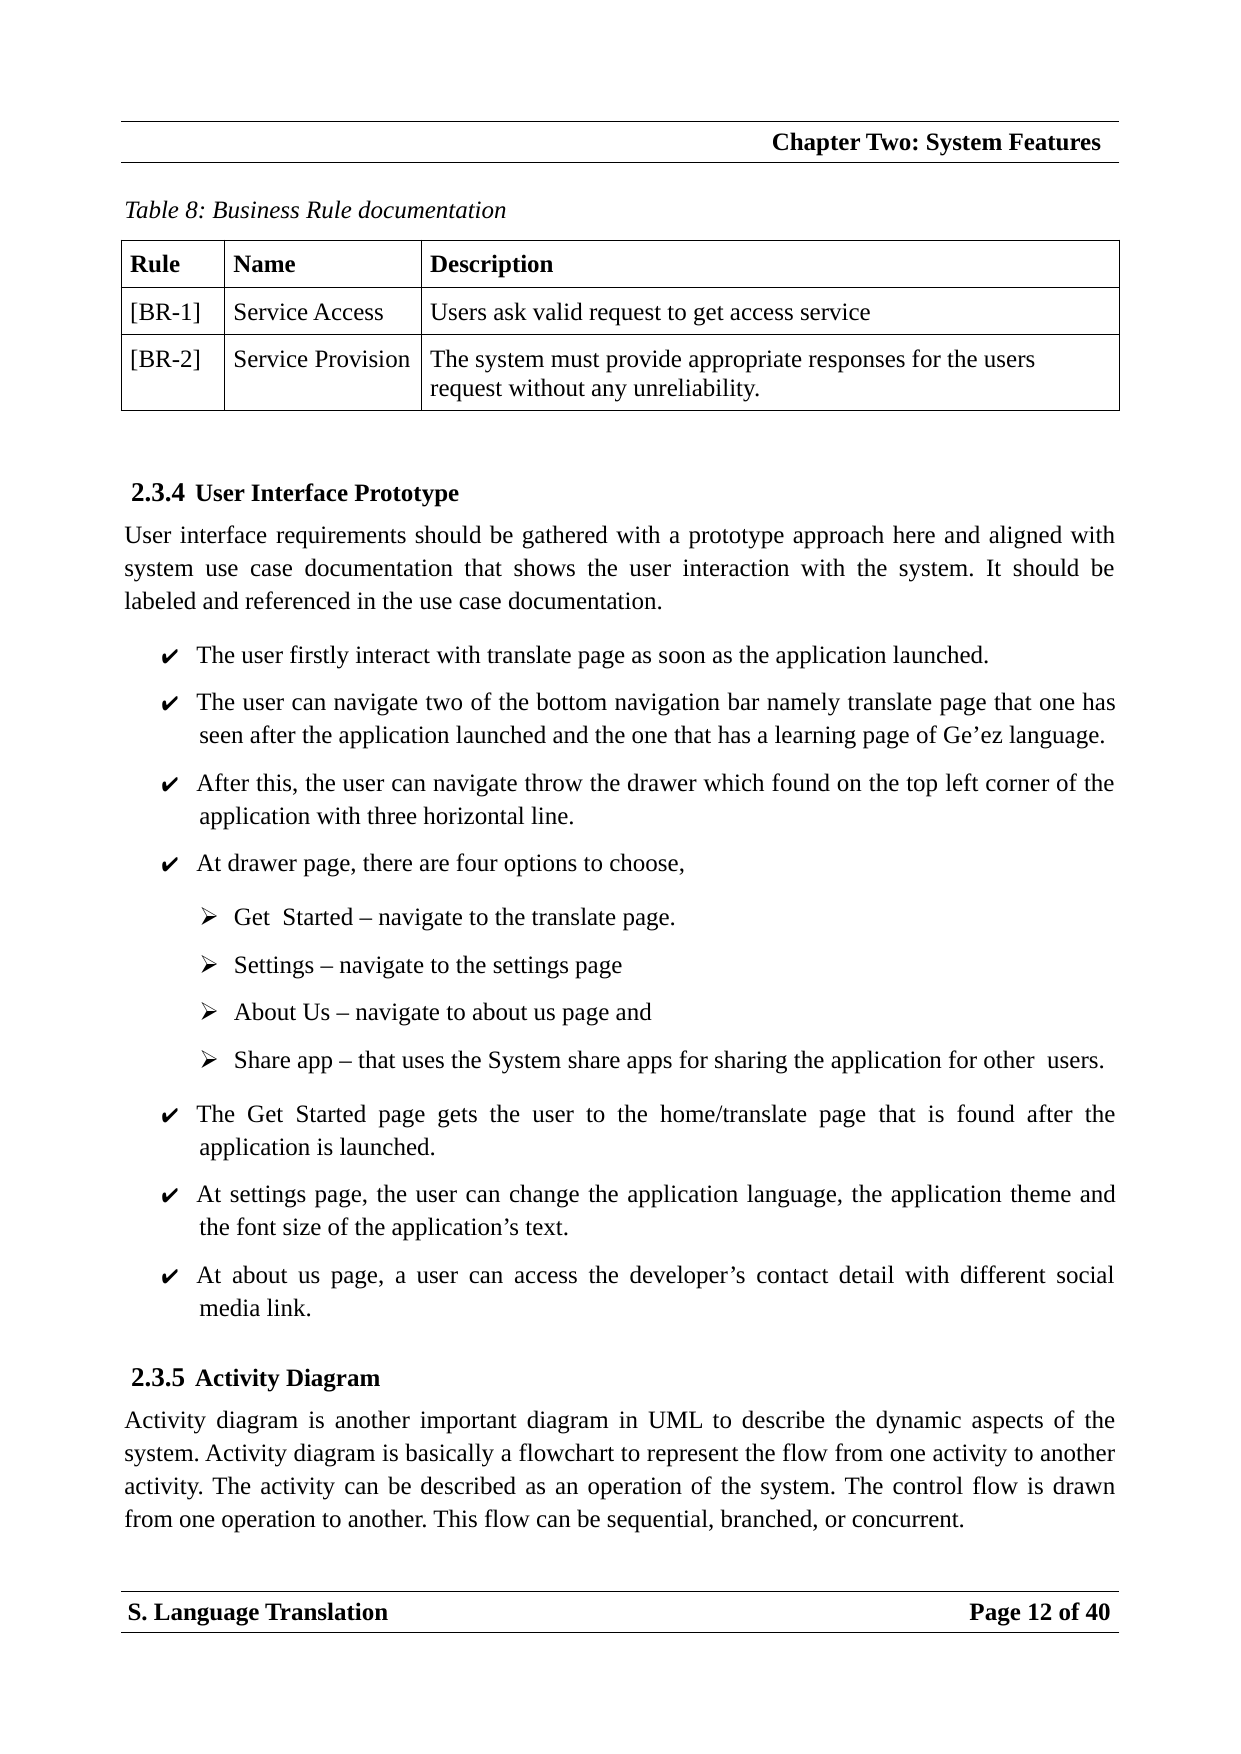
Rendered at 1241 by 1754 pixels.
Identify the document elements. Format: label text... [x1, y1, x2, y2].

list Settings – navigate to the settings page [196, 947, 1119, 978]
list Get Started – navigate to the translate page. [196, 899, 1119, 931]
list Share app – that uses the System share apps for sharing the application for other users. [196, 1042, 1119, 1077]
text Table 8: Business Rule documentation [121, 192, 1119, 227]
subtitle Activity Diagram [121, 1358, 1119, 1392]
list At settings page, the user can change the application language, the application theme and the font size of the application’s text. [159, 1176, 1119, 1241]
list The user can navigate two of the bottom navigation bar namely translate page that one has seen after the application launched and the one that has a learning page of Ge’ez language. [159, 684, 1119, 749]
list The user firstly interact with translate page as soon as the application launched. [159, 637, 1119, 668]
list After this, the user can navigate throw the drawer which found on the top left corner of the application with three horizontal line. [159, 765, 1119, 830]
table_header Description [422, 241, 1119, 287]
list At drawer page, there are four options to choose, [159, 846, 1119, 880]
table_header Rule [122, 241, 224, 287]
table_cell Service Provision [225, 335, 421, 410]
text Activity diagram is another important diagram in UML to describe the dynamic aspects of the system. Activity diagram is basically a flowchart to represent the flow from one activity to another activity. The activity can be described as an operation of the system. The control flow is drawn from one operation to another. This flow can be sequential, branched, or concurrent. [121, 1402, 1119, 1533]
list The Get Started page gets the user to the home/translate page that is found after the application is launched. [159, 1096, 1119, 1160]
subtitle User Interface Prototype [121, 473, 1119, 507]
table_cell [BR-2] [122, 335, 224, 410]
table_cell The system must provide appropriate responses for the users request without any unreliability. [422, 335, 1119, 410]
list At about us page, a user can access the developer’s contact detail with different social media link. [159, 1257, 1119, 1325]
table_cell [BR-1] [122, 288, 224, 334]
table_header Name [225, 241, 421, 287]
table_cell Users ask valid request to get access service [422, 288, 1119, 334]
text User interface requirements should be gathered with a prototype approach here and aligned with system use case documentation that shows the user interaction with the system. It should be labeled and referenced in the use case documentation. [121, 517, 1119, 618]
table_cell Service Access [225, 288, 421, 334]
list About Us – navigate to about us page and [196, 994, 1119, 1026]
